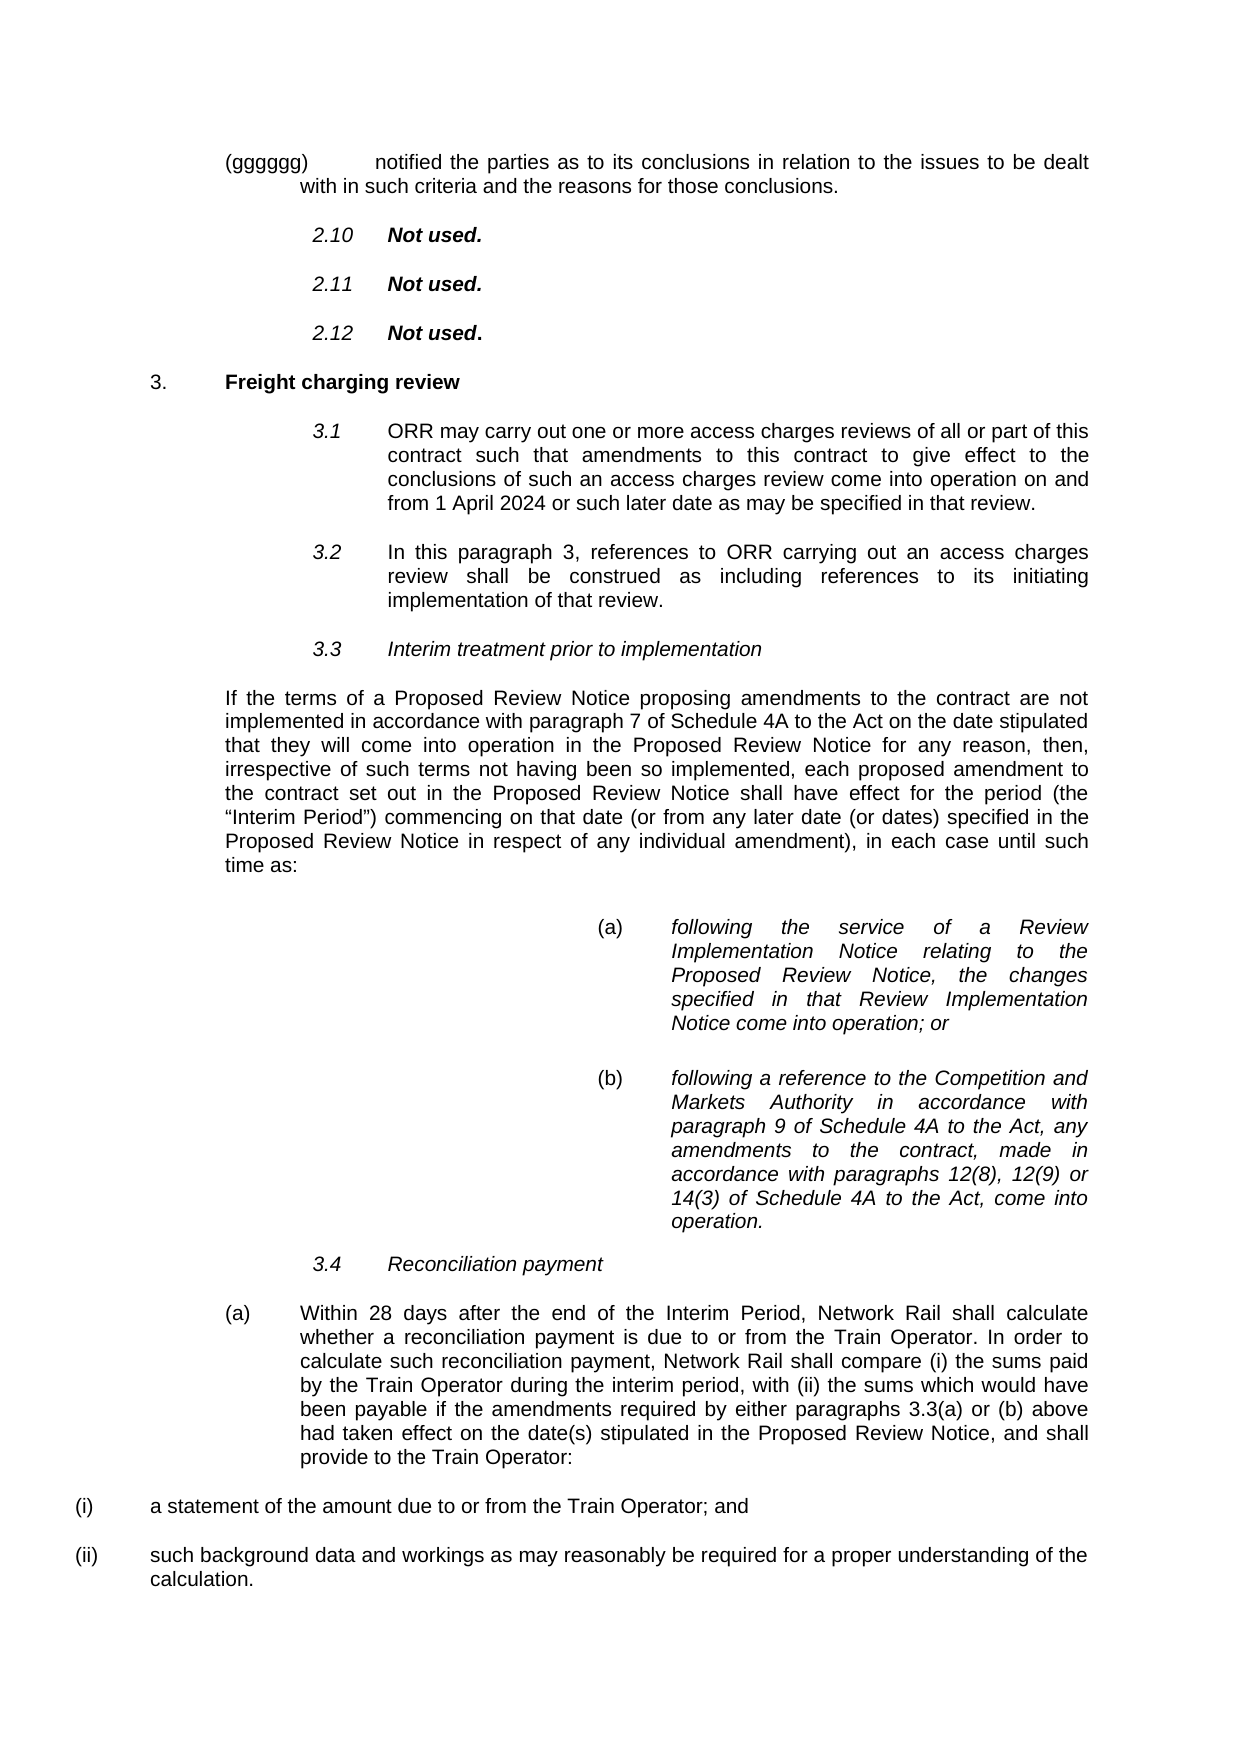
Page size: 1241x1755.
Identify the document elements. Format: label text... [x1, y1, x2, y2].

list such background data and workings as may reasonably be required for a proper understanding of the calculation. [75, 1543, 1090, 1591]
list Within 28 days after the end of the Interim Period, Network Rail shall calculate whether a reconciliation payment is due to or from the Train Operator. In order to calculate such reconciliation payment, Network Rail shall compare (i) the sums paid by the Train Operator during the interim period, with (ii) the sums which would have been payable if the amendments required by either paragraphs 3.3(a) or (b) above had taken effect on the date(s) stipulated in the Proposed Review Notice, and shall provide to the Train Operator: [225, 1301, 1090, 1469]
subtitle notified the parties as to its conclusions in relation to the issues to be dealt with in such criteria and the reasons for those conclusions. [225, 150, 1090, 198]
subtitle following the service of a Review Implementation Notice relating to the Proposed Review Notice, the changes specified in that Review Implementation Notice come into operation; or [597, 914, 1090, 1034]
list Freight charging review [150, 370, 1090, 394]
list ORR may carry out one or more access charges reviews of all or part of this contract such that amendments to this contract to give effect to the conclusions of such an access charges review come into operation on and from 1 April 2024 or such later date as may be specified in that review. [312, 419, 1090, 514]
list Interim treatment prior to implementation [312, 636, 1090, 660]
list a statement of the amount due to or from the Train Operator; and [75, 1494, 1090, 1518]
subtitle following a reference to the Competition and Markets Authority in accordance with paragraph 9 of Schedule 4A to the Act, any amendments to the contract, made in accordance with paragraphs 12(8), 12(9) or 14(3) of Schedule 4A to the Act, come into operation. [597, 1066, 1090, 1233]
list Reconciliation payment [312, 1252, 1090, 1276]
list Not used. [312, 272, 1090, 296]
list Not used. [312, 223, 1090, 247]
text If the terms of a Proposed Review Notice proposing amendments to the contract are not implemented in accordance with paragraph 7 of Schedule 4A to the Act on the date stipulated that they will come into operation in the Proposed Review Notice for any reason, then, irrespective of such terms not having been so implemented, each proposed amendment to the contract set out in the Proposed Review Notice shall have effect for the period (the “Interim Period”) commencing on that date (or from any later date (or dates) specified in the Proposed Review Notice in respect of any individual amendment), in each case until such time as: [225, 685, 1090, 877]
list In this paragraph 3, references to ORR carrying out an access charges review shall be construed as including references to its initiating implementation of that review. [312, 539, 1090, 611]
list Not used. [312, 321, 1090, 345]
